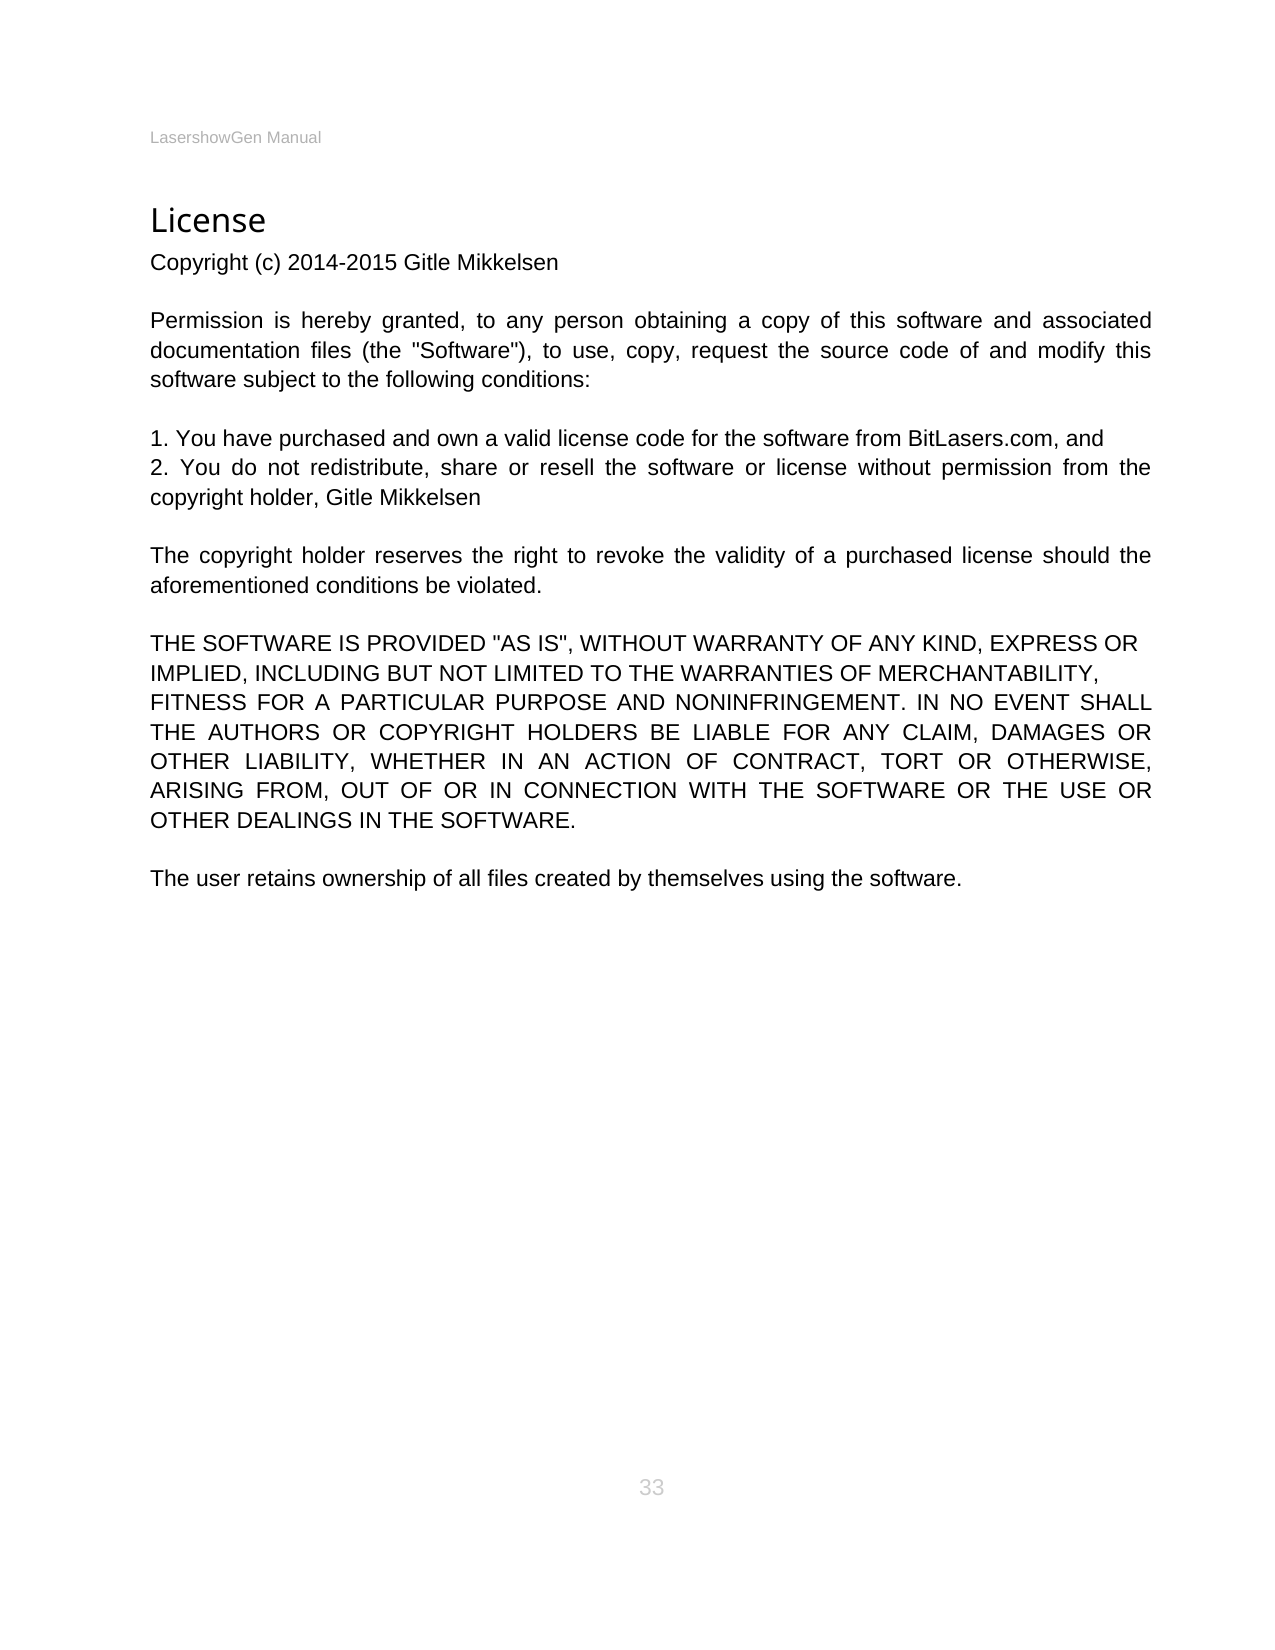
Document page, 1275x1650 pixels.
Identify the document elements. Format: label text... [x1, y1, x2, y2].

text The copyright holder reserves the right to revoke the validity of a purchased license should the aforementioned conditions be violated. [150, 543, 1153, 598]
text The user retains ownership of all files created by themselves using the software. [150, 866, 1153, 892]
text IMPLIED, INCLUDING BUT NOT LIMITED TO THE WARRANTIES OF MERCHANTABILITY, [150, 661, 1153, 686]
subtitle License [150, 197, 1153, 242]
text THE SOFTWARE IS PROVIDED "AS IS", WITHOUT WARRANTY OF ANY KIND, EXPRESS OR [150, 631, 1153, 657]
text Copyright (c) 2014-2015 Gitle Mikkelsen [150, 249, 1153, 275]
text 1. You have purchased and own a valid license code for the software from BitLasers.com, and [150, 426, 1153, 451]
text 2. You do not redistribute, share or resell the software or license without permission from the copyright holder, Gitle Mikkelsen [150, 455, 1153, 510]
text Permission is hereby granted, to any person obtaining a copy of this software and associated documentation files (the "Software"), to use, copy, request the source code of and modify this software subject to the following conditions: [150, 308, 1153, 392]
text FITNESS FOR A PARTICULAR PURPOSE AND NONINFRINGEMENT. IN NO EVENT SHALL THE AUTHORS OR COPYRIGHT HOLDERS BE LIABLE FOR ANY CLAIM, DAMAGES OR OTHER LIABILITY, WHETHER IN AN ACTION OF CONTRACT, TORT OR OTHERWISE, ARISING FROM, OUT OF OR IN CONNECTION WITH THE SOFTWARE OR THE USE OR OTHER DEALINGS IN THE SOFTWARE. [150, 690, 1153, 833]
